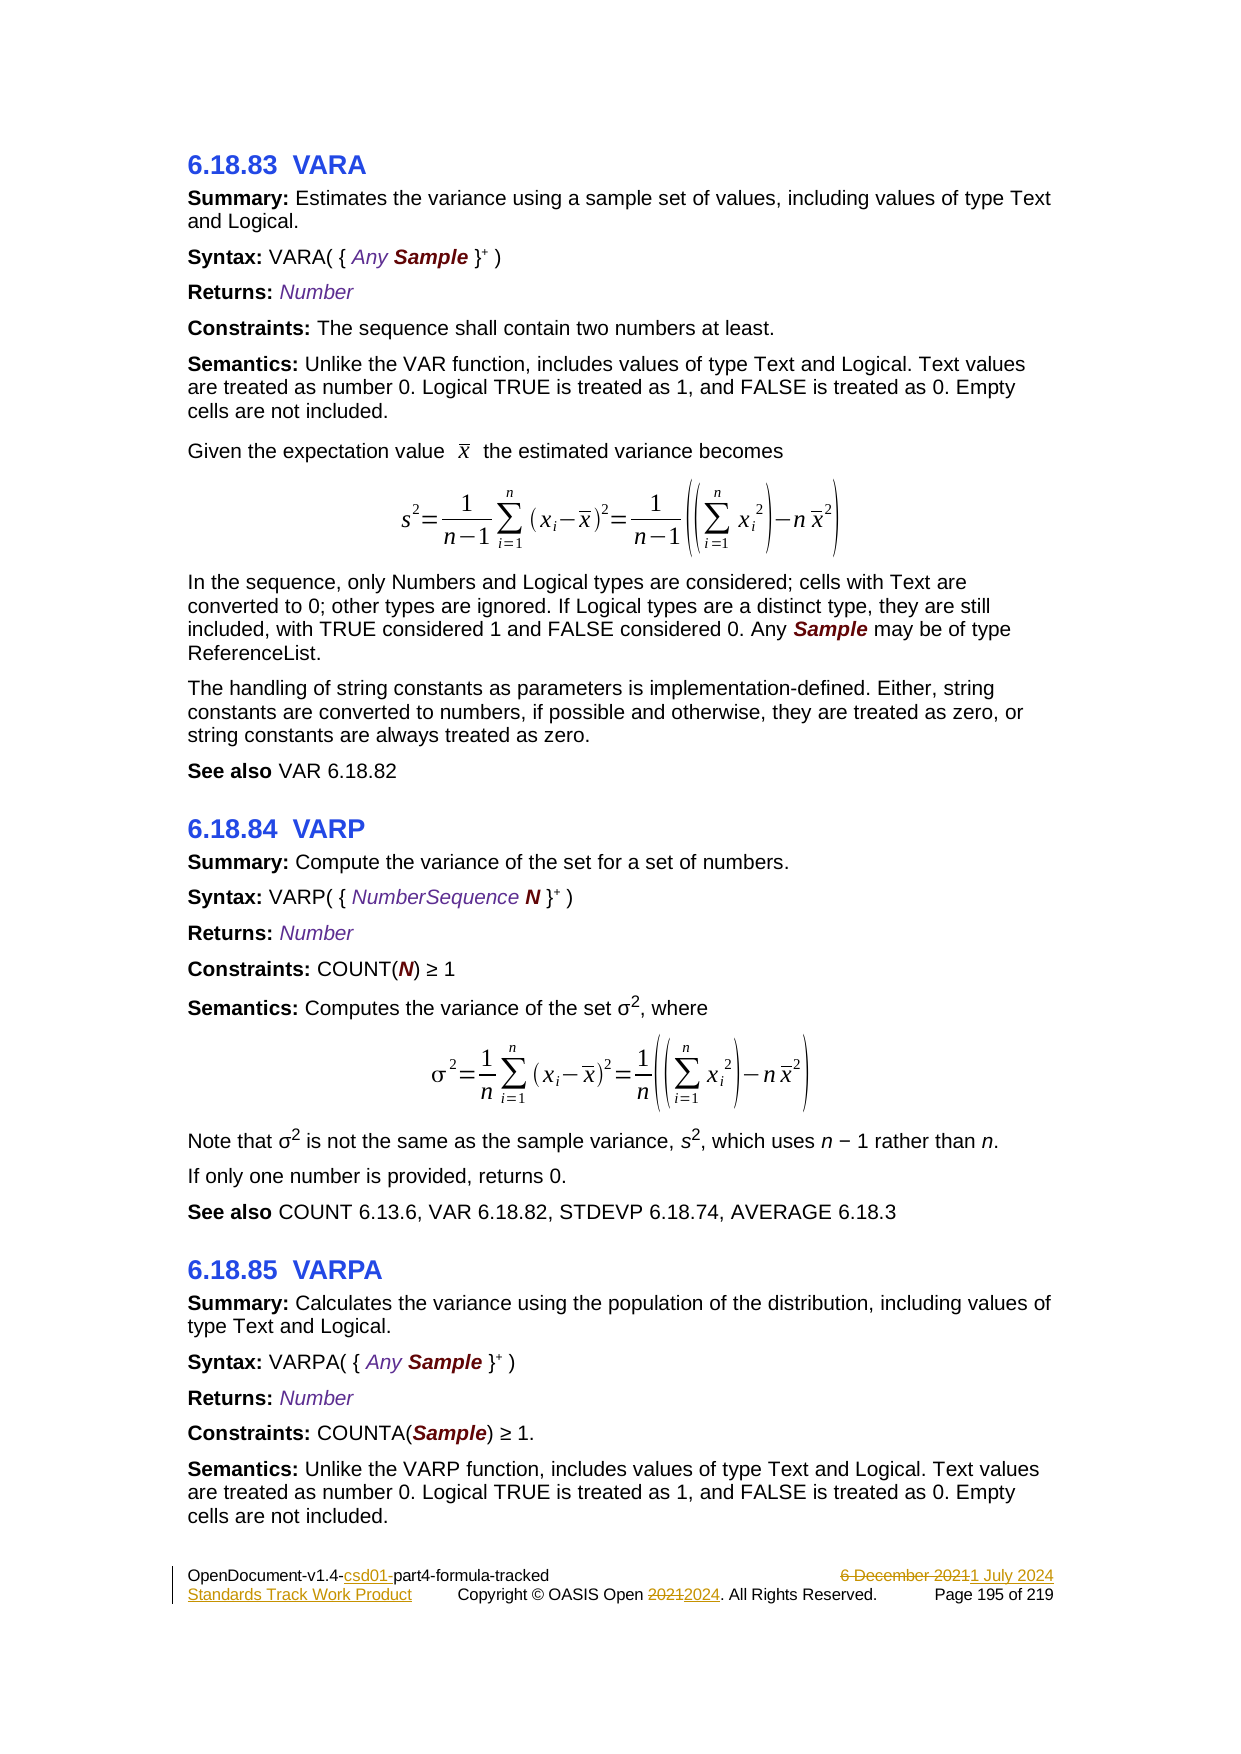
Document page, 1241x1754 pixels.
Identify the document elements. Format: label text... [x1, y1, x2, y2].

text Summary: Compute the variance of the set for a set of numbers. [187, 850, 1053, 874]
text Returns: Number [187, 1386, 1053, 1409]
text Syntax: VARP( { NumberSequence N }+ ) [187, 886, 1053, 909]
text Semantics: Unlike the VAR function, includes values of type Text and Logical. Text values are treated as number 0. Logical TRUE is treated as 1, and FALSE is treated as 0. Empty cells are not included. [187, 352, 1053, 423]
text The handling of string constants as parameters is implementation-defined. Either, string constants are converted to numbers, if possible and otherwise, they are treated as zero, or string constants are always treated as zero. [187, 677, 1053, 747]
text Summary: Estimates the variance using a sample set of values, including values of type Text and Logical. [187, 186, 1053, 233]
text Note that σ2 is not the same as the sample variance, s2, which uses n − 1 rather than n. [187, 1126, 1053, 1153]
subtitle VARP [187, 814, 1053, 844]
text Syntax: VARA( { Any Sample }+ ) [187, 245, 1053, 269]
text Summary: Calculates the variance using the population of the distribution, including values of type Text and Logical. [187, 1291, 1053, 1338]
text Constraints: COUNTA(Sample) ≥ 1. [187, 1422, 1053, 1445]
text Semantics: Unlike the VARP function, includes values of type Text and Logical. Text values are treated as number 0. Logical TRUE is treated as 1, and FALSE is treated as 0. Empty cells are not included. [187, 1457, 1053, 1528]
text In the sequence, only Numbers and Logical types are considered; cells with Text are converted to 0; other types are ignored. If Logical types are a distinct type, they are still included, with TRUE considered 1 and FALSE considered 0. Any Sample may be of type ReferenceList. [187, 571, 1053, 665]
text Constraints: The sequence shall contain two numbers at least. [187, 316, 1053, 340]
text See also COUNT 6.13.6, VAR 6.18.82, STDEVP 6.18.74, AVERAGE 6.18.3 [187, 1201, 1053, 1224]
subtitle VARA [187, 150, 1053, 180]
text Semantics: Computes the variance of the set σ2, where [187, 993, 1053, 1020]
text Returns: Number [187, 921, 1053, 945]
text See also VAR 6.18.82 [187, 759, 1053, 783]
subtitle VARPA [187, 1255, 1053, 1285]
text Given the expectation value the estimated variance becomes [187, 435, 1053, 465]
text Syntax: VARPA( { Any Sample }+ ) [187, 1350, 1053, 1374]
text Returns: Number [187, 281, 1053, 304]
text If only one number is provided, returns 0. [187, 1165, 1053, 1188]
text Constraints: COUNT(N) ≥ 1 [187, 957, 1053, 981]
